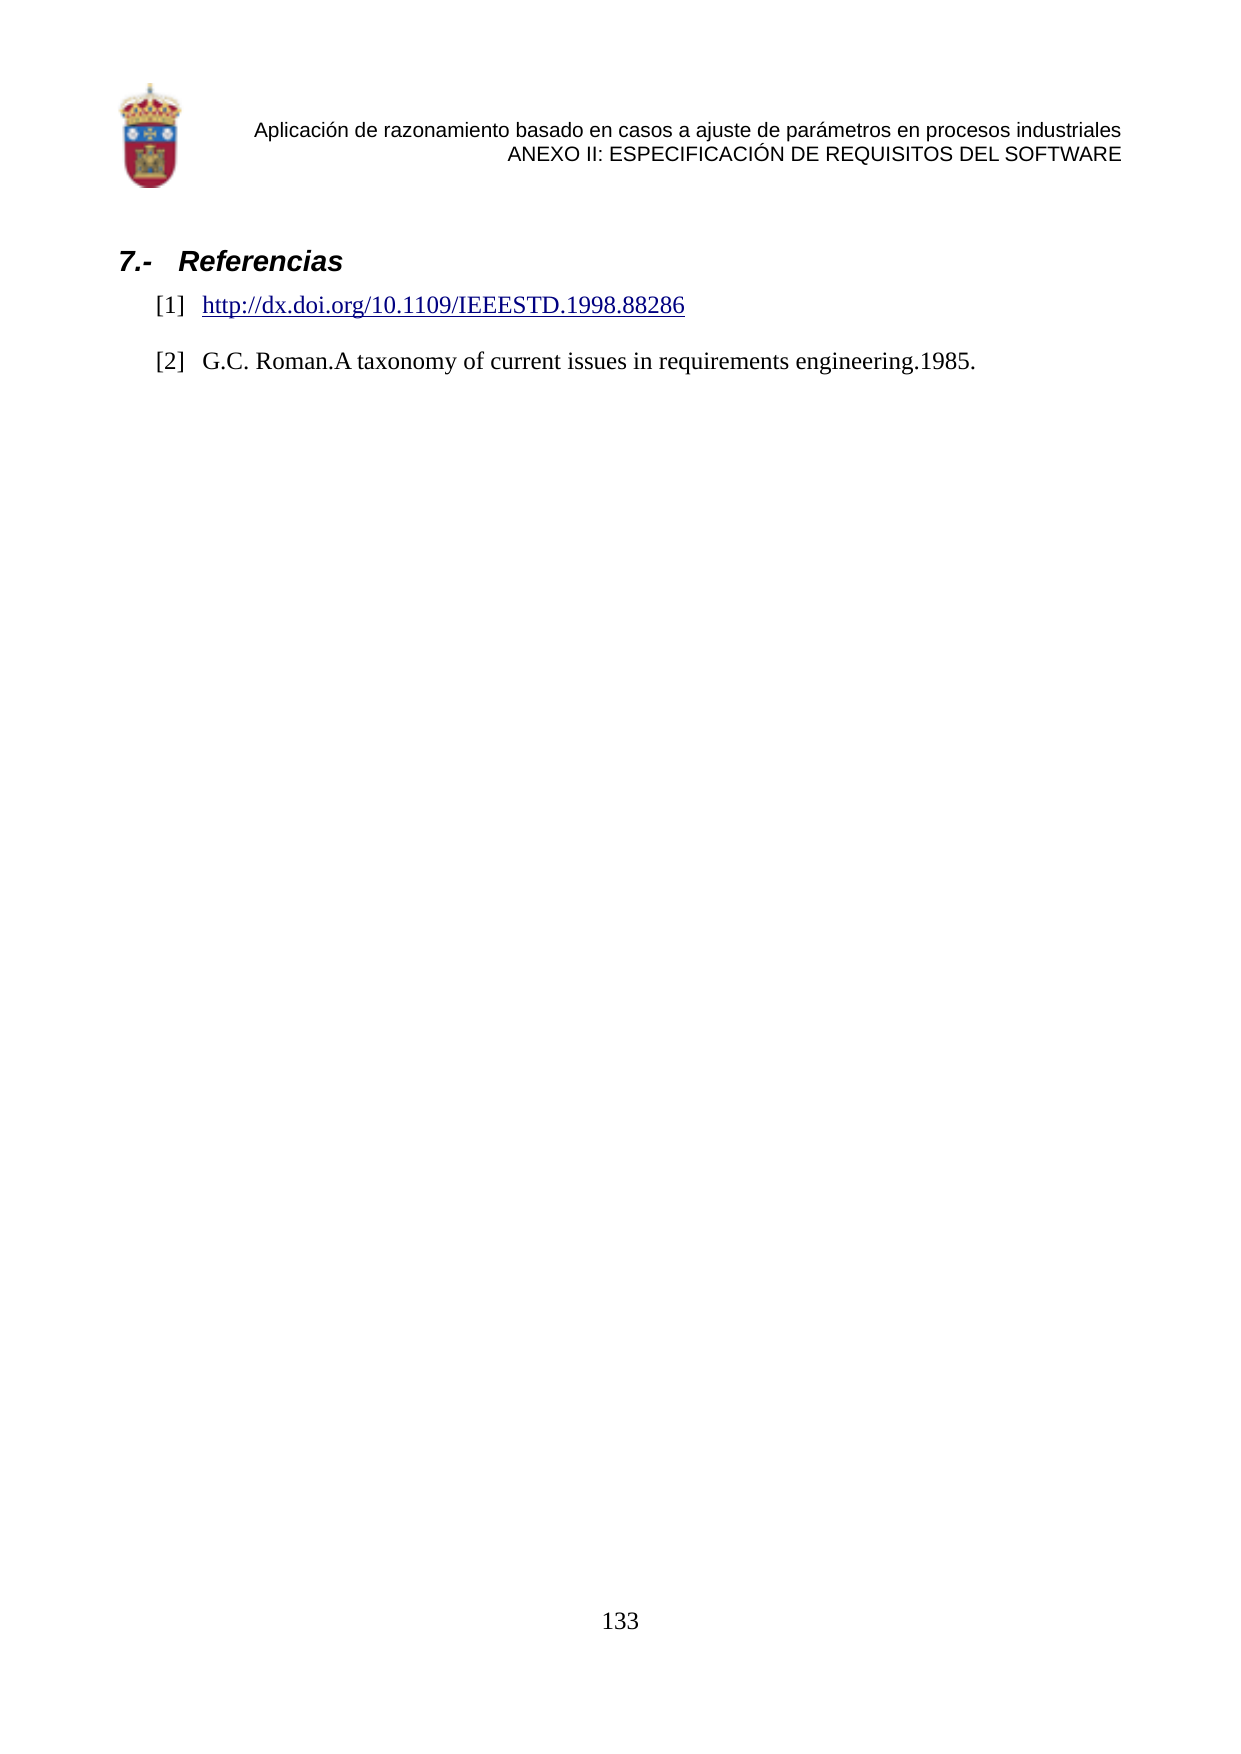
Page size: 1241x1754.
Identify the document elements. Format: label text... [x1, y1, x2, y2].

list http://dx.doi.org/10.1109/IEEESTD.1998.88286 [156, 291, 1122, 319]
subtitle Referencias [118, 244, 1122, 278]
list G.C. Roman.A taxonomy of current issues in requirements engineering.1985. [156, 346, 1122, 375]
picture [117, 83, 184, 188]
